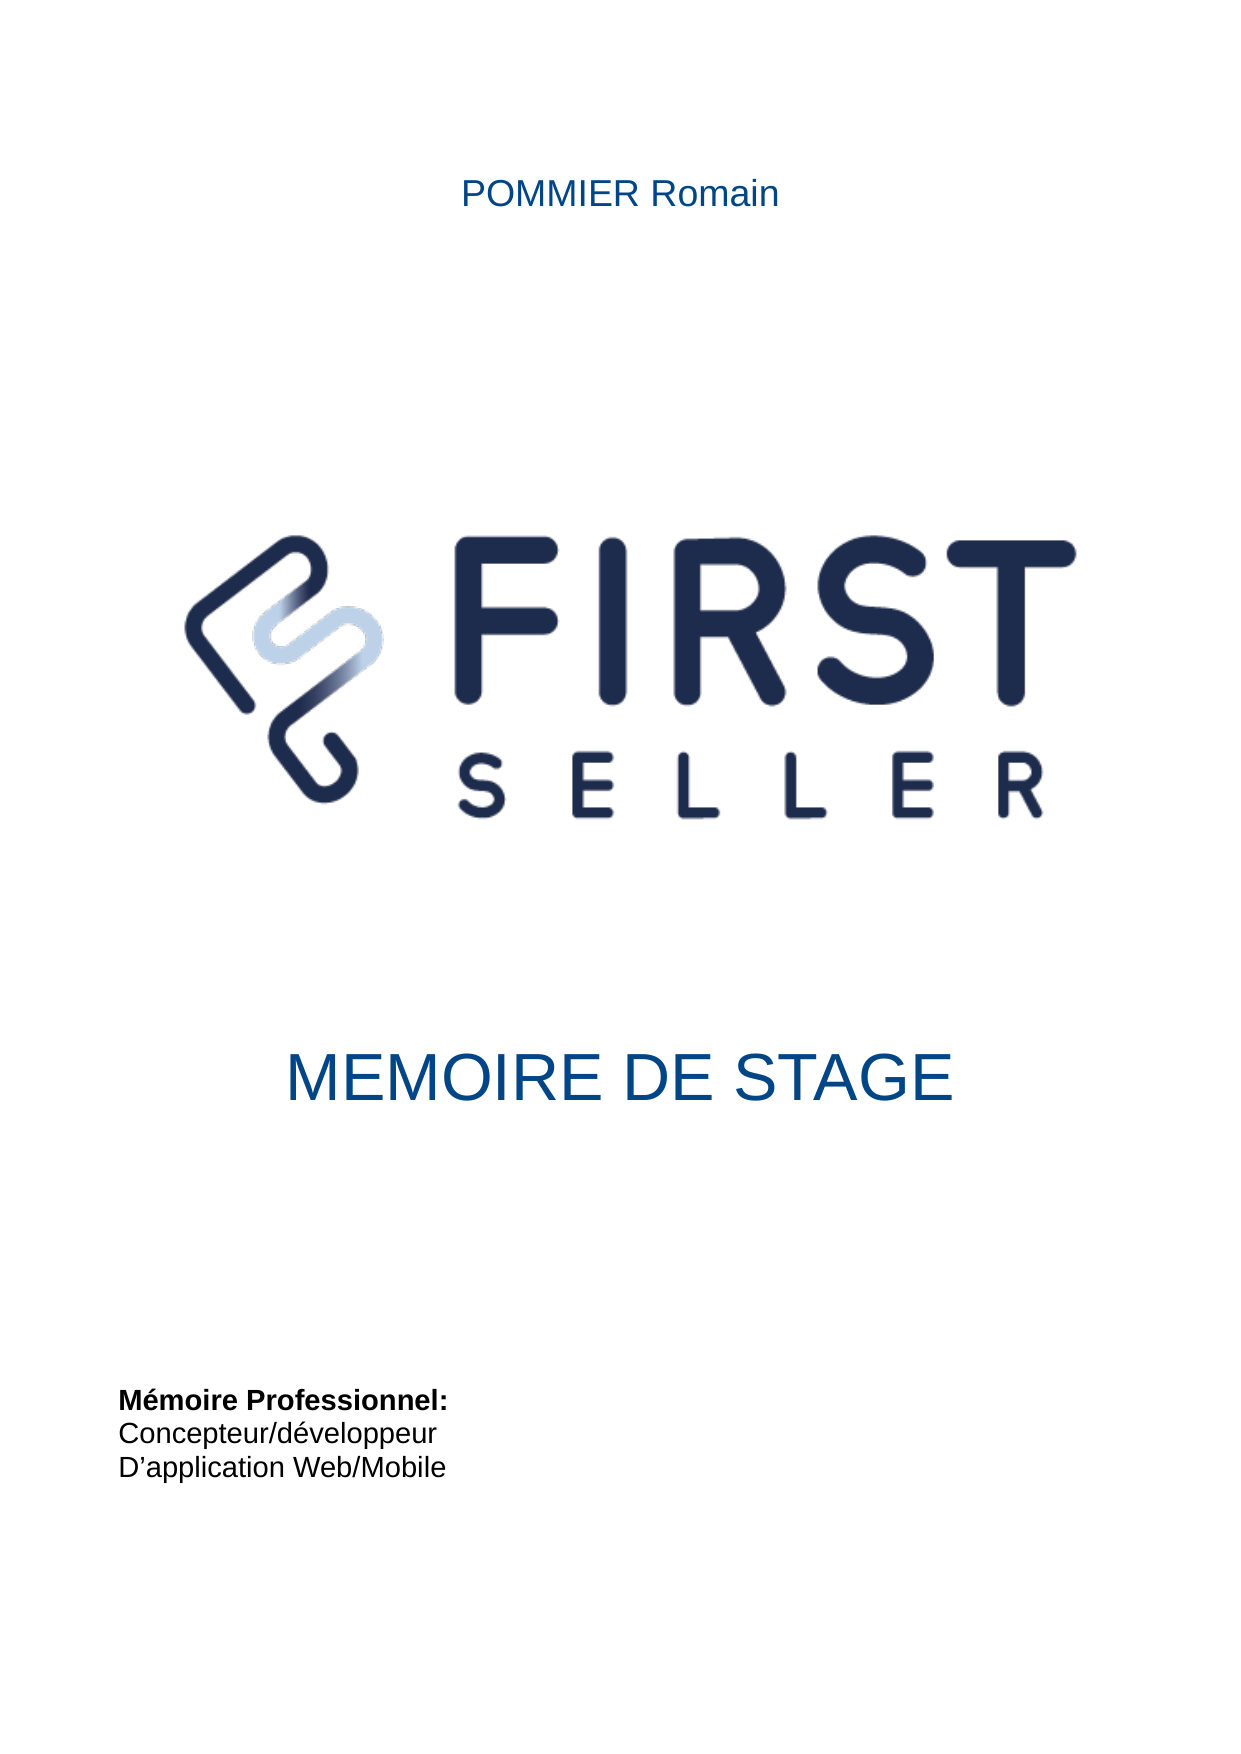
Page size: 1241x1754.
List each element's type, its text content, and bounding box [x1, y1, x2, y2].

text Mémoire Professionnel: [118, 1383, 1122, 1416]
text D’application Web/Mobile [118, 1450, 1122, 1483]
text Concepteur/développeur [118, 1416, 1122, 1450]
subtitle POMMIER Romain [118, 171, 1122, 214]
text MEMOIRE DE STAGE [118, 1038, 1122, 1114]
